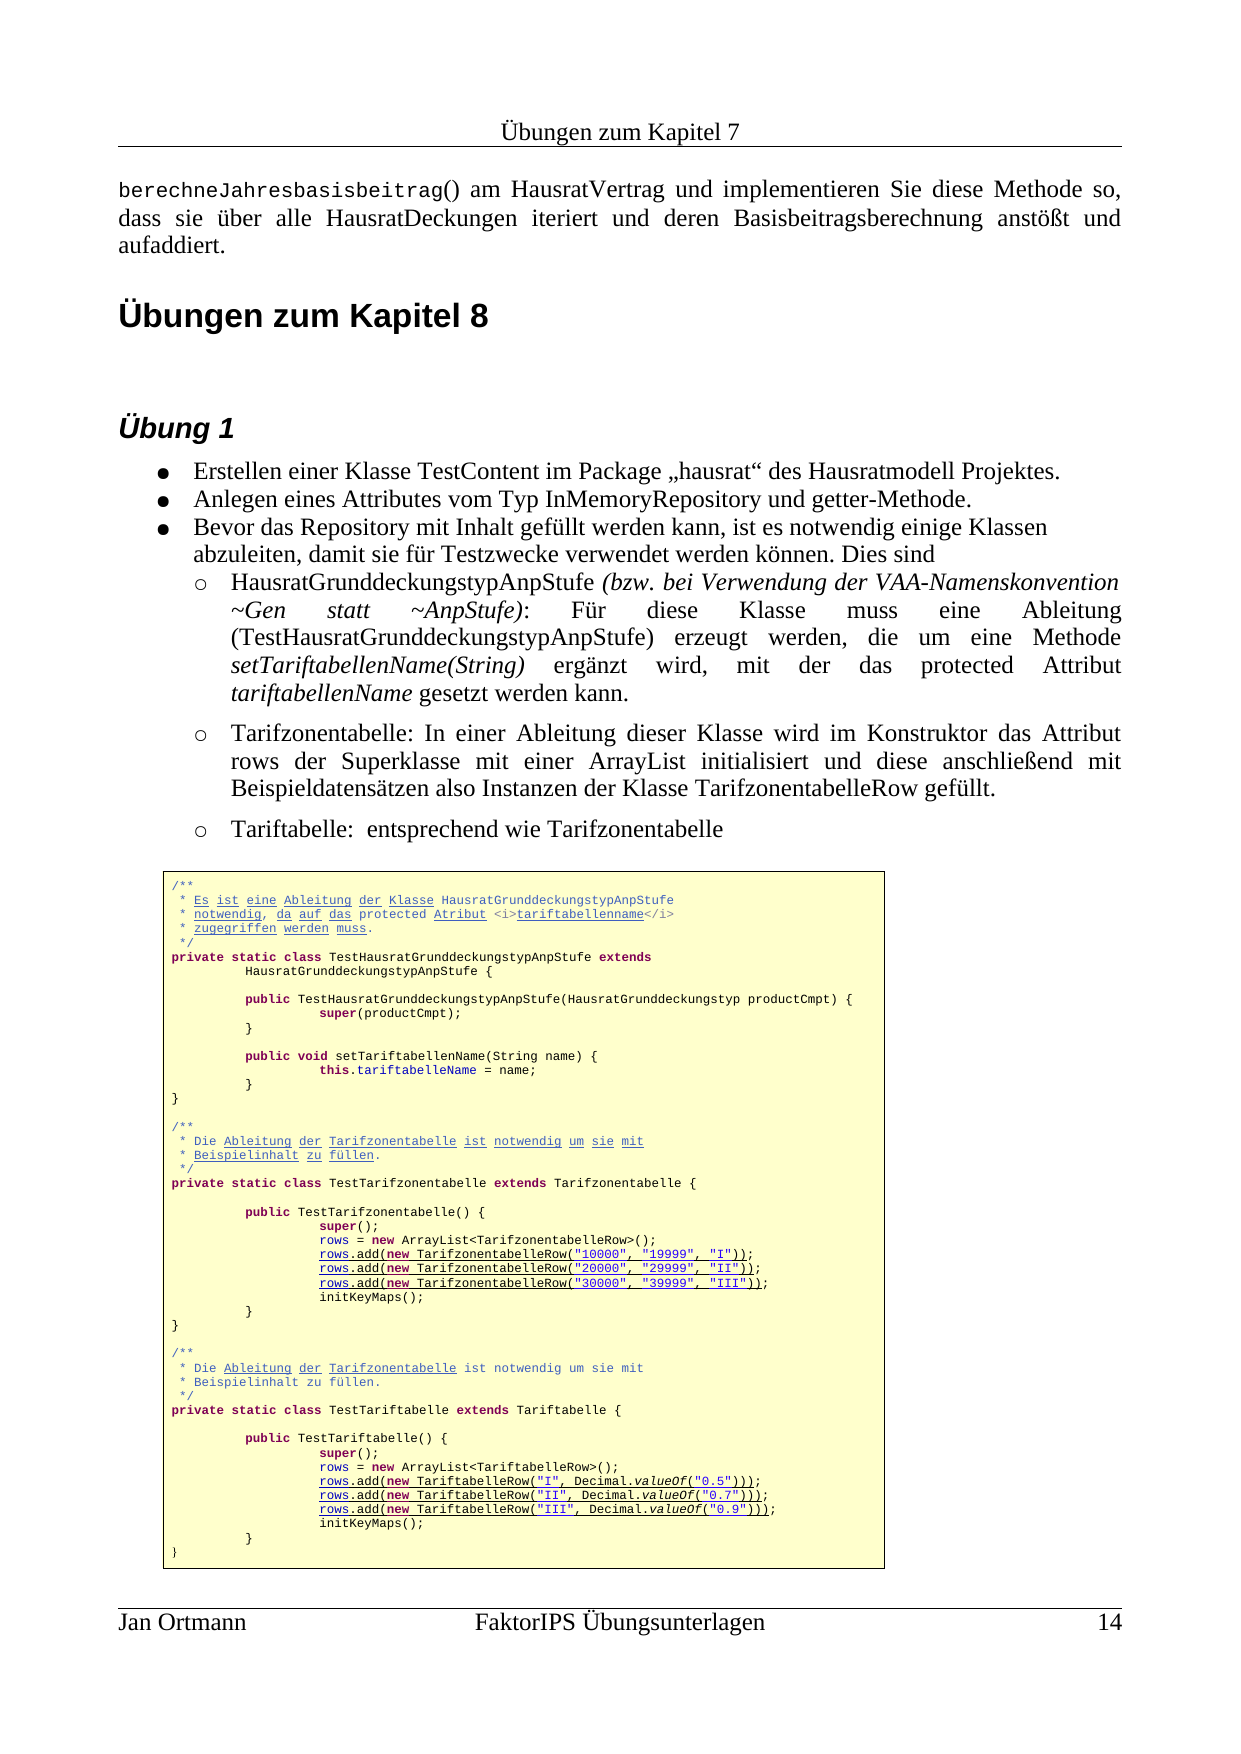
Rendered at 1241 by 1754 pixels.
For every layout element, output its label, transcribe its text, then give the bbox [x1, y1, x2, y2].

text * Es ist eine Ableitung der Klasse HausratGrunddeckungstypAnpStufe [164, 894, 875, 908]
text } [164, 1078, 875, 1092]
list Tariftabelle: entsprechend wie Tarifzonentabelle [193, 815, 1122, 842]
text */ [164, 1390, 875, 1404]
text HausratGrunddeckungstypAnpStufe { [164, 965, 875, 979]
text private static class TestTarifzonentabelle extends Tarifzonentabelle { [164, 1177, 875, 1192]
subtitle Übung 1 [118, 412, 1122, 445]
text */ [164, 937, 875, 951]
text rows.add(new TariftabelleRow("III", Decimal.valueOf("0.9"))); [164, 1503, 875, 1517]
text * Beispielinhalt zu füllen. [164, 1376, 875, 1390]
text /** [164, 880, 875, 894]
text rows.add(new TariftabelleRow("I", Decimal.valueOf("0.5"))); [164, 1475, 875, 1489]
text } [164, 1305, 875, 1319]
list Tarifzonentabelle: In einer Ableitung dieser Klasse wird im Konstruktor das Attribut rows der Superklasse mit einer ArrayList initialisiert und diese anschließend mit Beispieldatensätzen also Instanzen der Klasse TarifzonentabelleRow gefüllt. [193, 719, 1122, 802]
text * Die Ableitung der Tarifzonentabelle ist notwendig um sie mit [164, 1135, 875, 1149]
text rows.add(new TarifzonentabelleRow("10000", "19999", "I")); [164, 1248, 875, 1262]
text } [164, 1022, 875, 1036]
text super(); [164, 1447, 875, 1461]
text } [164, 1532, 875, 1546]
list Anlegen eines Attributes vom Typ InMemoryRepository und getter-Methode. [156, 485, 1122, 513]
text rows.add(new TariftabelleRow("II", Decimal.valueOf("0.7"))); [164, 1489, 875, 1503]
text /** [164, 1121, 875, 1135]
text private static class TestHausratGrunddeckungstypAnpStufe extends [164, 951, 875, 965]
subtitle Übungen zum Kapitel 8 [118, 297, 1122, 334]
text private static class TestTariftabelle extends Tariftabelle { [164, 1404, 875, 1418]
text rows = new ArrayList<TariftabelleRow>(); [164, 1461, 875, 1475]
text rows = new ArrayList<TarifzonentabelleRow>(); [164, 1234, 875, 1248]
text } [164, 1319, 875, 1333]
text this.tariftabelleName = name; [164, 1064, 875, 1078]
text * zugegriffen werden muss. [164, 922, 875, 937]
text * Beispielinhalt zu füllen. [164, 1149, 875, 1163]
text * Die Ableitung der Tarifzonentabelle ist notwendig um sie mit [164, 1362, 875, 1376]
text } [164, 1092, 875, 1107]
text * notwendig, da auf das protected Atribut <i>tariftabellenname</i> [164, 908, 875, 922]
text initKeyMaps(); [164, 1517, 875, 1532]
text rows.add(new TarifzonentabelleRow("30000", "39999", "III")); [164, 1277, 875, 1291]
text rows.add(new TarifzonentabelleRow("20000", "29999", "II")); [164, 1262, 875, 1277]
text berechneJahresbasisbeitrag() am HausratVertrag und implementieren Sie diese Methode so, dass sie über alle HausratDeckungen iteriert und deren Basisbeitragsberechnung anstößt und aufaddiert. [118, 175, 1122, 259]
text super(productCmpt); [164, 1007, 875, 1022]
text public TestTariftabelle() { [164, 1432, 875, 1447]
text } [164, 1546, 875, 1559]
list Bevor das Repository mit Inhalt gefüllt werden kann, ist es notwendig einige Klassen abzuleiten, damit sie für Testzwecke verwendet werden können. Dies sind [156, 513, 1122, 568]
text */ [164, 1163, 875, 1177]
text initKeyMaps(); [164, 1291, 875, 1305]
text public void setTariftabellenName(String name) { [164, 1050, 875, 1064]
text public TestHausratGrunddeckungstypAnpStufe(HausratGrunddeckungstyp productCmpt) { [164, 993, 875, 1007]
list HausratGrunddeckungstypAnpStufe (bzw. bei Verwendung der VAA-Namenskonvention ~Gen statt ~AnpStufe): Für diese Klasse muss eine Ableitung (TestHausratGrunddeckungstypAnpStufe) erzeugt werden, die um eine Methode setTariftabellenName(String) ergänzt wird, mit der das protected Attribut tariftabellenName gesetzt werden kann. [193, 568, 1122, 707]
text public TestTarifzonentabelle() { [164, 1206, 875, 1220]
list Erstellen einer Klasse TestContent im Package „hausrat“ des Hausratmodell Projektes. [156, 457, 1122, 485]
text /** [164, 1347, 875, 1362]
text super(); [164, 1220, 875, 1234]
